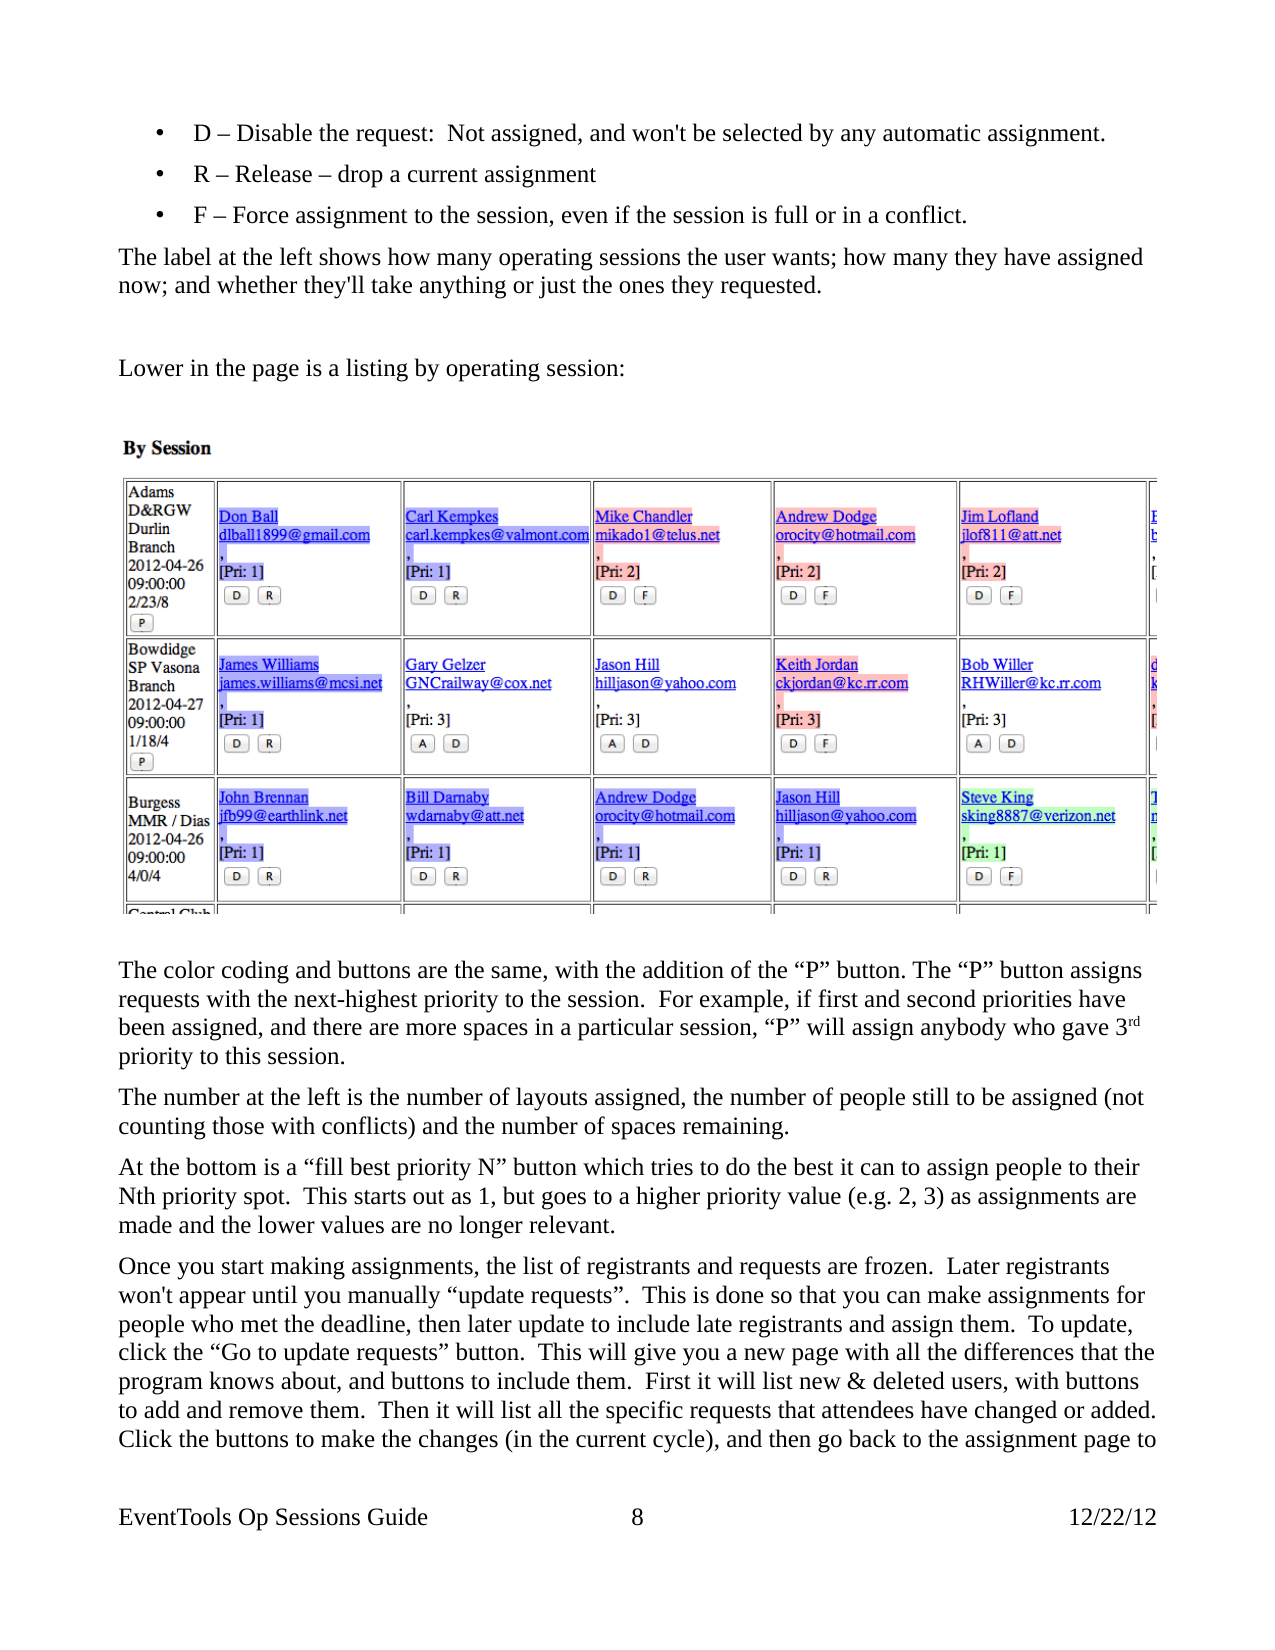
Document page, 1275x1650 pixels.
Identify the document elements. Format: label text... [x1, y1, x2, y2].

list R – Release – drop a current assignment [156, 159, 1157, 188]
list F – Force assignment to the session, even if the session is full or in a conflict. [156, 201, 1157, 229]
text The label at the left shows how many operating sessions the user wants; how many they have assigned now; and whether they'll take anything or just the ones they requested. [118, 242, 1157, 299]
text At the bottom is a “fill best priority N” button which tries to do the best it can to assign people to their Nth priority spot. This starts out as 1, but goes to a higher priority value (e.g. 2, 3) as assignments are made and the lower values are no longer relevant. [118, 1152, 1157, 1239]
text Once you start making assignments, the list of registrants and requests are frozen. Later registrants won't appear until you manually “update requests”. This is done so that you can make assignments for people who met the deadline, then later update to include late registrants and assign them. To update, click the “Go to update requests” button. This will give you a new page with all the differences that the program knows about, and buttons to include them. First it will list new & deleted users, with buttons to add and remove them. Then it will list all the specific requests that attendees have changed or added. Click the buttons to make the changes (in the current cycle), and then go back to the assignment page to [118, 1251, 1157, 1452]
text Lower in the page is a listing by operating session: [118, 353, 1157, 382]
list D – Disable the request: Not assigned, and won't be selected by any automatic assignment. [156, 118, 1157, 147]
text The number at the left is the number of layouts assigned, the number of people still to be assigned (not counting those with conflicts) and the number of spaces remaining. [118, 1082, 1157, 1140]
text The color coding and buttons are the same, with the addition of the “P” button. The “P” button assigns requests with the next-highest priority to the session. For example, if first and second priorities have been assigned, and there are more spaces in a particular session, “P” will assign anybody who gave 3rd priority to this session. [118, 955, 1157, 1070]
picture [118, 435, 1157, 914]
